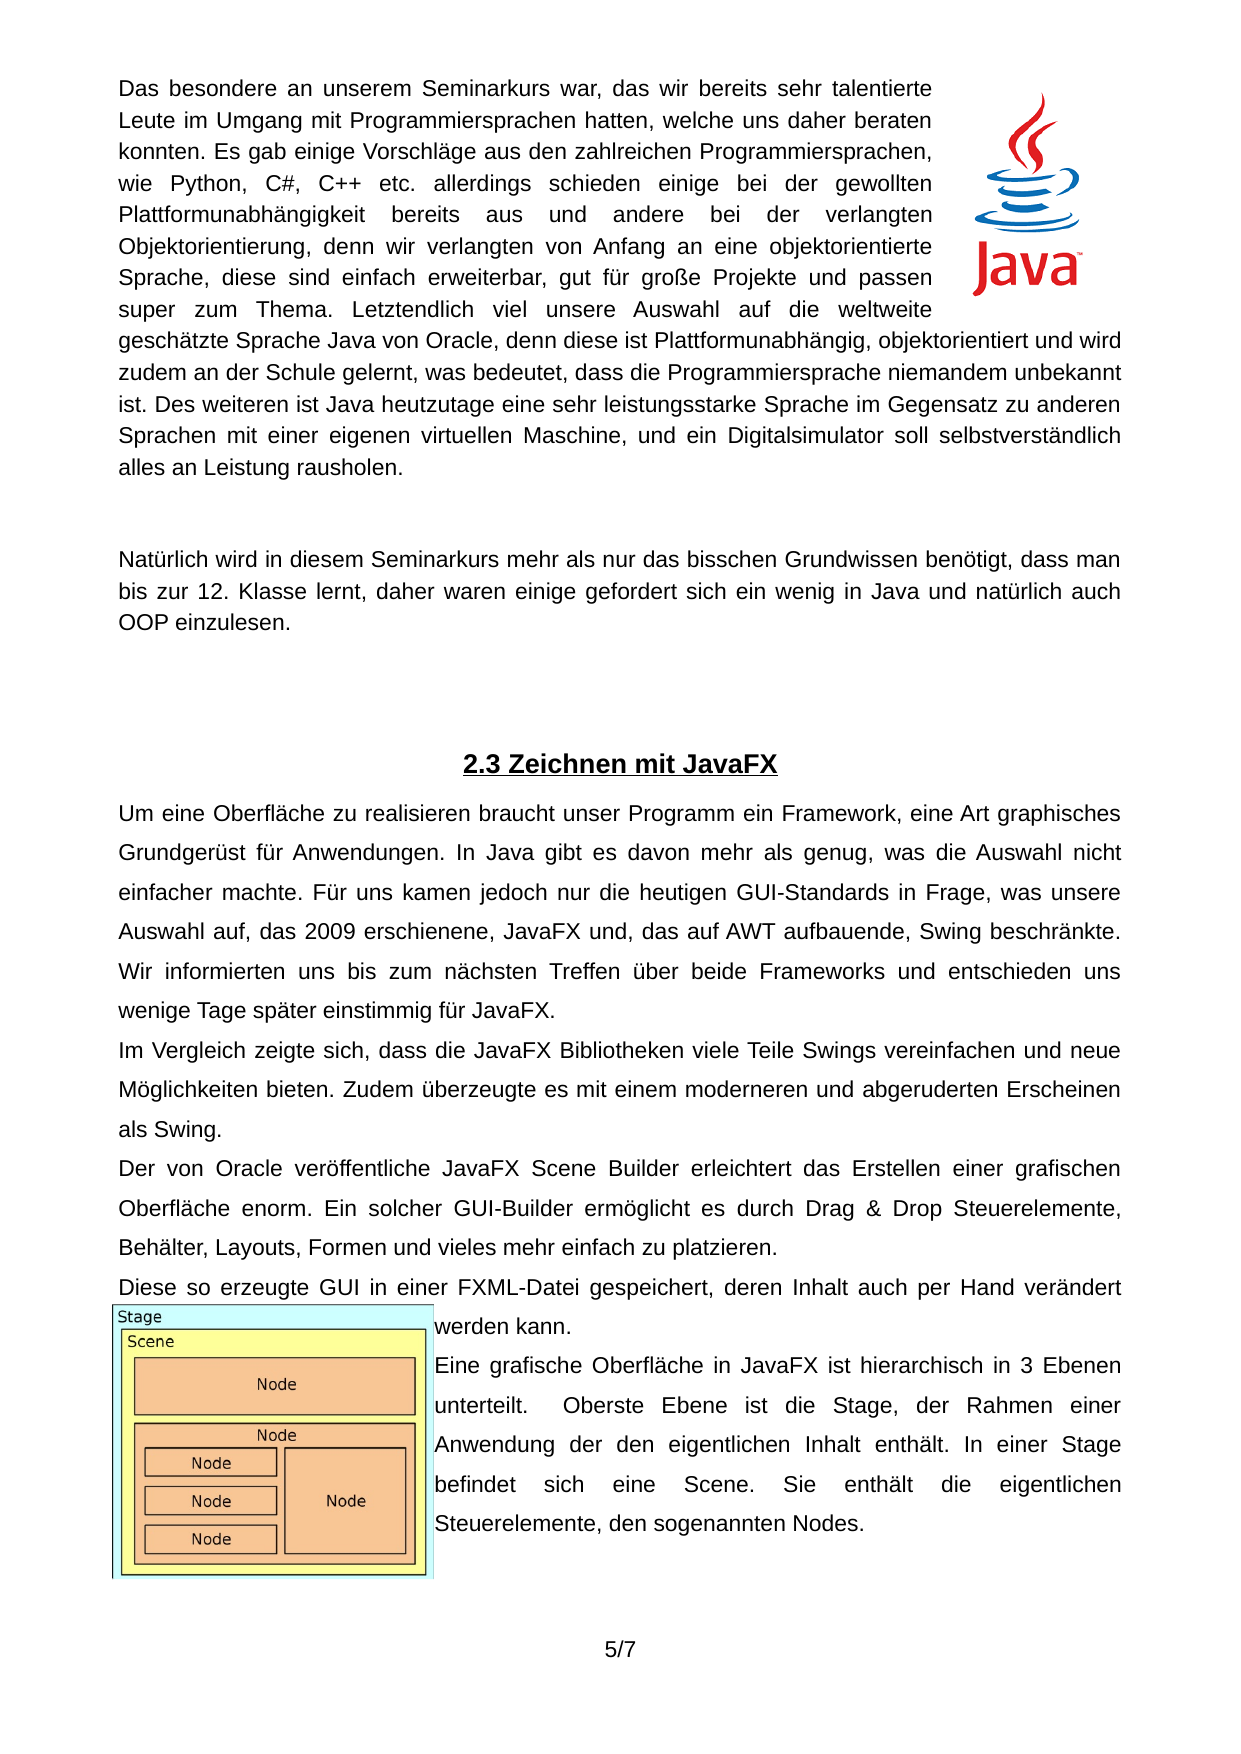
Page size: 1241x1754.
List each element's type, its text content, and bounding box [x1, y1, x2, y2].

text Der von Oracle veröffentliche JavaFX Scene Builder erleichtert das Erstellen einer grafischen Oberfläche enorm. Ein solcher GUI-Builder ermöglicht es durch Drag & Drop Steuerelemente, Behälter, Layouts, Formen und vieles mehr einfach zu platzieren. [118, 1155, 1122, 1260]
text Natürlich wird in diesem Seminarkurs mehr als nur das bisschen Grundwissen benötigt, dass man bis zur 12. Klasse lernt, daher waren einige gefordert sich ein wenig in Java und natürlich auch OOP einzulesen. [118, 546, 1122, 636]
text Diese so erzeugte GUI in einer FXML-Datei gespeichert, deren Inhalt auch per Hand verändert werden kann. [118, 1273, 1122, 1339]
text 2.3 Zeichnen mit JavaFX [118, 748, 1122, 779]
text Um eine Oberfläche zu realisieren braucht unser Programm ein Framework, eine Art graphisches Grundgerüst für Anwendungen. In Java gibt es davon mehr als genug, was die Auswahl nicht einfacher machte. Für uns kamen jedoch nur die heutigen GUI-Standards in Frage, was unsere Auswahl auf, das 2009 erschienene, JavaFX und, das auf AWT aufbauende, Swing beschränkte. Wir informierten uns bis zum nächsten Treffen über beide Frameworks und entschieden uns wenige Tage später einstimmig für JavaFX. [118, 800, 1122, 1023]
text Das besondere an unserem Seminarkurs war, das wir bereits sehr talentierte Leute im Umgang mit Programmiersprachen hatten, welche uns daher beraten konnten. Es gab einige Vorschläge aus den zahlreichen Programmiersprachen, wie Python, C#, C++ etc. allerdings schieden einige bei der gewollten Plattformunabhängigkeit bereits aus und andere bei der verlangten Objektorientierung, denn wir verlangten von Anfang an eine objektorientierte Sprache, diese sind einfach erweiterbar, gut für große Projekte und passen super zum Thema. Letztendlich viel unsere Auswahl auf die weltweite geschätzte Sprache Java von Oracle, denn diese ist Plattformunabhängig, objektorientiert und wird zudem an der Schule gelernt, was bedeutet, dass die Programmiersprache niemandem unbekannt ist. Des weiteren ist Java heutzutage eine sehr leistungsstarke Sprache im Gegensatz zu anderen Sprachen mit einer eigenen virtuellen Maschine, und ein Digitalsimulator soll selbstverständlich alles an Leistung rausholen. [118, 75, 1122, 480]
text Eine grafische Oberfläche in JavaFX ist hierarchisch in 3 Ebenen unterteilt. Oberste Ebene ist die Stage, der Rahmen einer Anwendung der den eigentlichen Inhalt enthält. In einer Stage befindet sich eine Scene. Sie enthält die eigentlichen Steuerelemente, den sogenannten Nodes. [434, 1352, 1122, 1537]
text Im Vergleich zeigte sich, dass die JavaFX Bibliotheken viele Teile Swings vereinfachen und neue Möglichkeiten bieten. Zudem überzeugte es mit einem moderneren und abgeruderten Erscheinen als Swing. [118, 1037, 1122, 1142]
